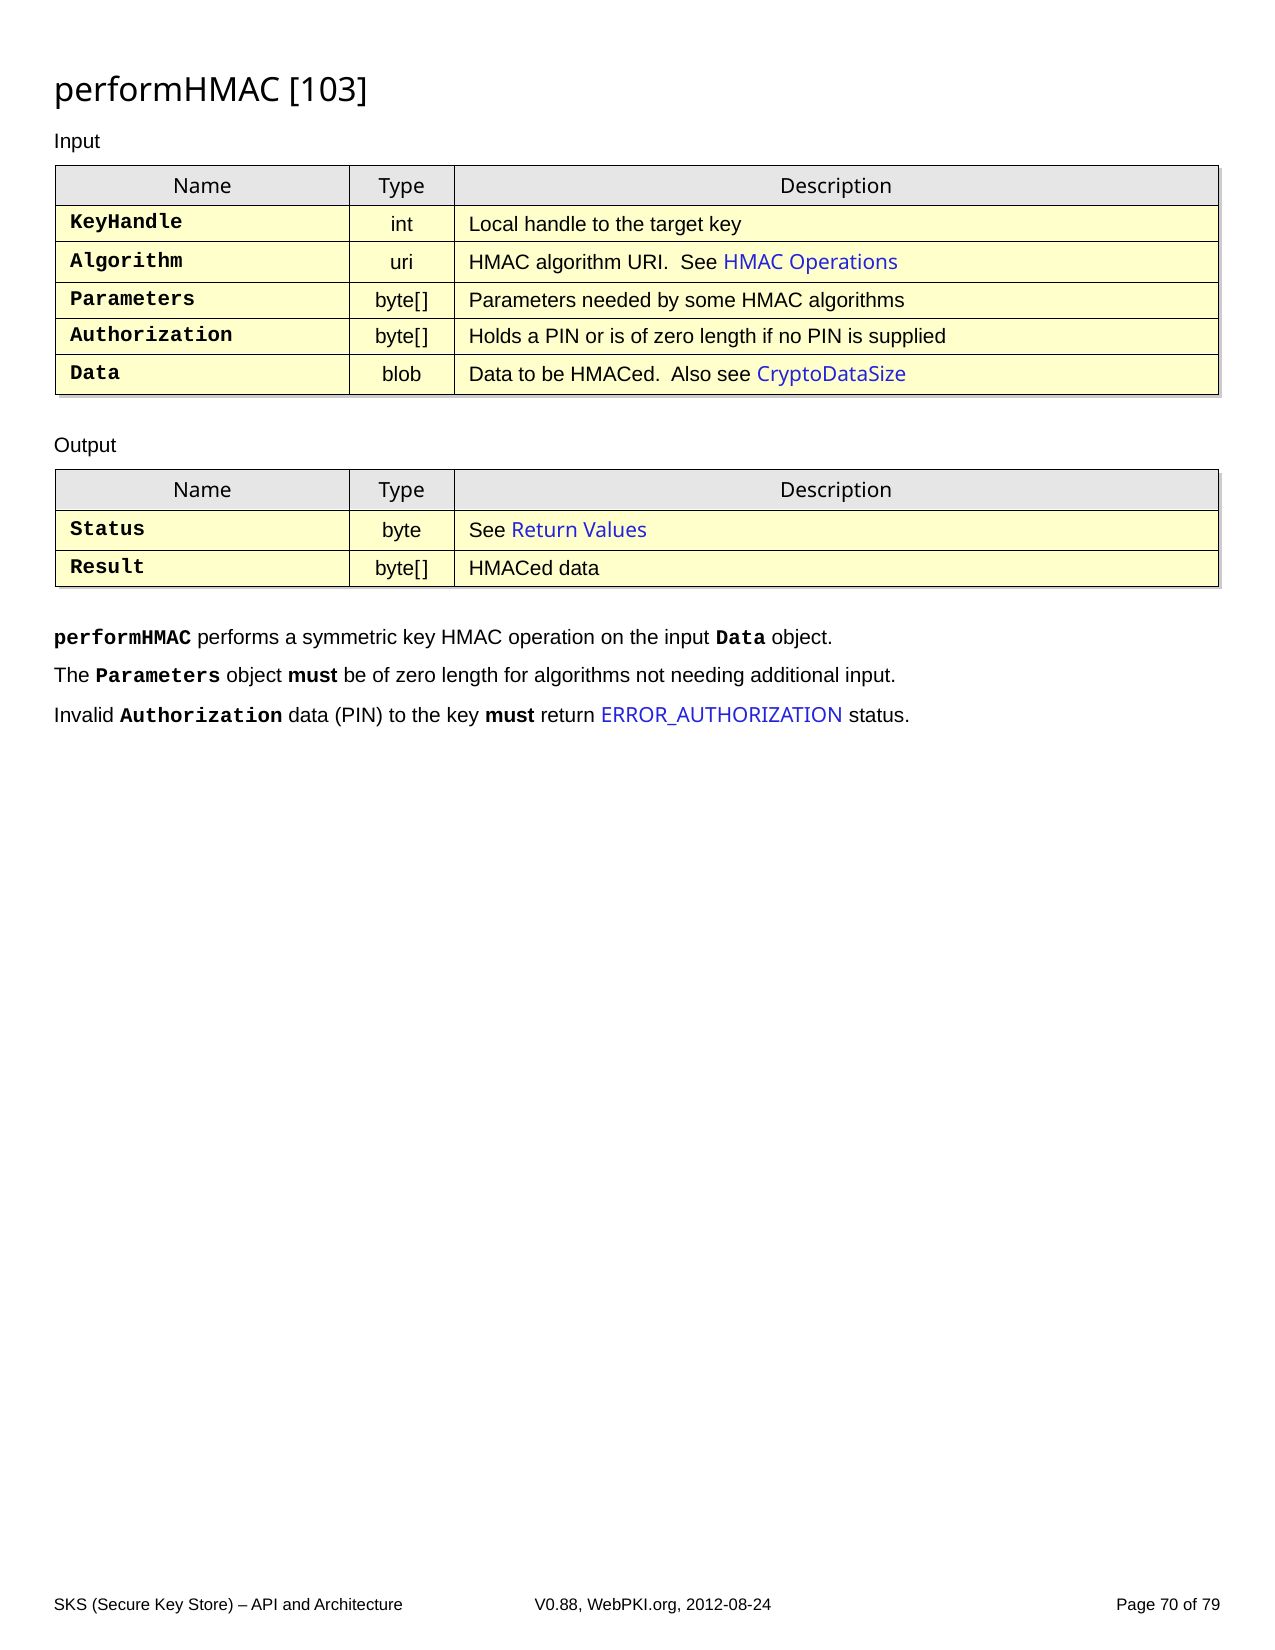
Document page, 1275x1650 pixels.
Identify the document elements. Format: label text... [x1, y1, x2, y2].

text Input [54, 129, 1221, 153]
table_cell HMAC algorithm URI. See HMAC Operations ‎ [455, 242, 1218, 282]
table_cell See Return Values [455, 511, 1218, 550]
table_cell Parameters [56, 283, 349, 318]
table_cell Status [56, 511, 349, 550]
table_cell HMACed data [455, 551, 1218, 586]
table_cell byte⁮[ ] [350, 283, 454, 318]
table_cell blob [350, 355, 454, 394]
table_cell Local handle to the target key [455, 206, 1218, 241]
table_header Description [455, 166, 1218, 205]
subtitle performHMAC [103] [54, 66, 1221, 111]
table_cell Result [56, 551, 349, 586]
table_header Description [455, 470, 1218, 509]
table_cell KeyHandle [56, 206, 349, 241]
table_cell Algorithm [56, 242, 349, 282]
table_cell Data [56, 355, 349, 394]
table_cell byte⁮[ ] [350, 319, 454, 353]
table_header Type [350, 470, 454, 509]
text The Parameters object must be of zero length for algorithms not needing additional input. [54, 663, 1221, 689]
table_header Name [56, 470, 349, 509]
table_cell uri [350, 242, 454, 282]
table_cell byte⁮[ ] [350, 551, 454, 586]
table_cell Parameters needed by some HMAC algorithms [455, 283, 1218, 318]
text performHMAC performs a symmetric key HMAC operation on the input Data object. [54, 625, 1221, 651]
table_cell int [350, 206, 454, 241]
text Invalid Authorization data (PIN) to the key must return ERROR_AUTHORIZATION status. [54, 700, 1221, 729]
table_cell Holds a PIN or is of zero length if no PIN is supplied [455, 319, 1218, 353]
table_cell byte [350, 511, 454, 550]
table_cell Authorization [56, 319, 349, 353]
text Output [54, 433, 1221, 457]
table_header Name [56, 166, 349, 205]
table_header Type [350, 166, 454, 205]
table_cell Data to be HMACed. Also see CryptoDataSize [455, 355, 1218, 394]
